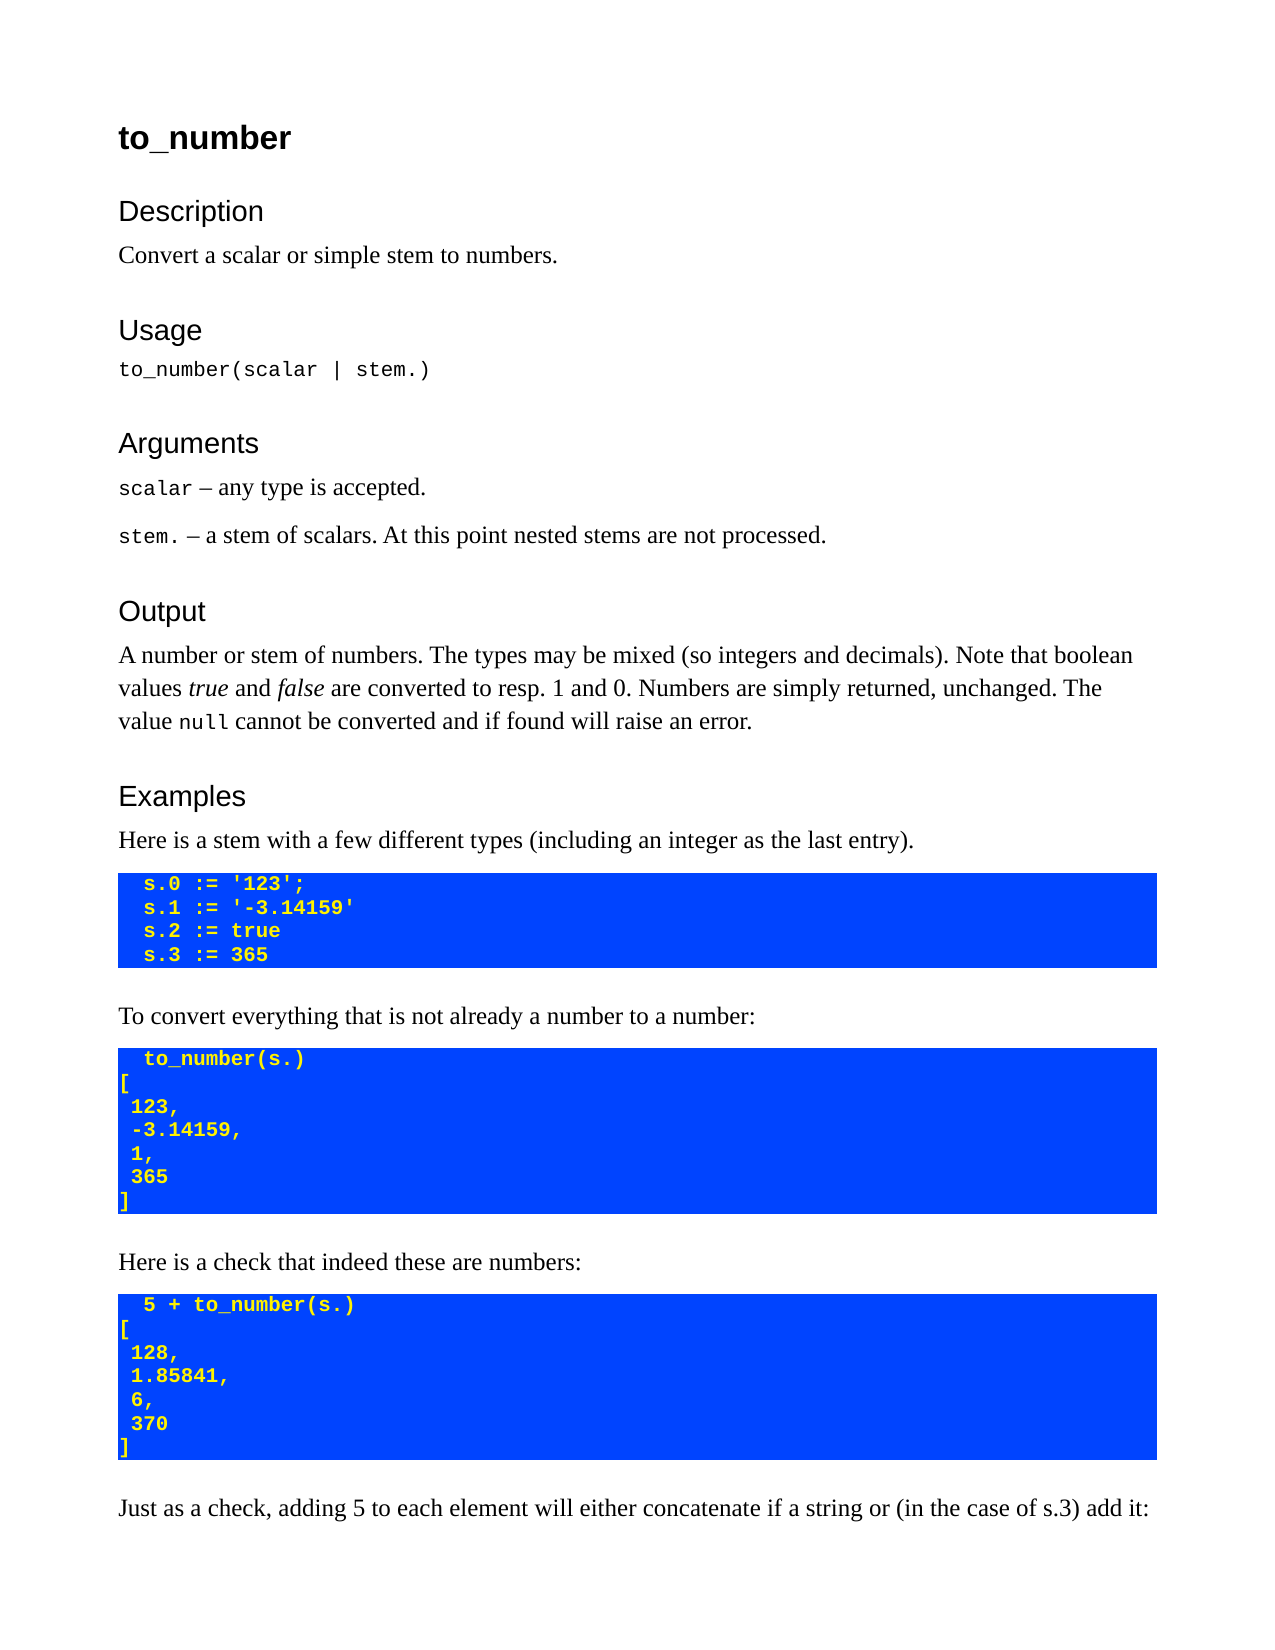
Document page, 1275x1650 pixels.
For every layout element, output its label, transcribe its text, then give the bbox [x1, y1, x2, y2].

subtitle Arguments [118, 426, 1157, 459]
text 5 + to_number(s.) [118, 1294, 1157, 1318]
text stem. – a stem of scalars. At this point nested stems are not processed. [118, 520, 1157, 550]
text s.3 := 365 [118, 944, 1157, 968]
text 128, [118, 1342, 1157, 1365]
text Here is a check that indeed these are numbers: [118, 1214, 1157, 1276]
text 370 [118, 1413, 1157, 1436]
text 1, [118, 1143, 1157, 1167]
subtitle Output [118, 594, 1157, 627]
text Just as a check, adding 5 to each element will either concatenate if a string or (in the case of s.3) add it: [118, 1460, 1157, 1522]
text scalar – any type is accepted. [118, 472, 1157, 501]
text 1.85841, [118, 1365, 1157, 1389]
text ] [118, 1190, 1157, 1214]
subtitle Usage [118, 313, 1157, 346]
subtitle Description [118, 194, 1157, 228]
text -3.14159, [118, 1119, 1157, 1143]
text 365 [118, 1167, 1157, 1190]
text 6, [118, 1389, 1157, 1413]
text Convert a scalar or simple stem to numbers. [118, 240, 1157, 269]
text s.2 := true [118, 920, 1157, 944]
text ] [118, 1436, 1157, 1460]
text [ [118, 1318, 1157, 1342]
text to_number(s.) [118, 1048, 1157, 1072]
text to_number(scalar | stem.) [118, 359, 1157, 383]
text To convert everything that is not already a number to a number: [118, 968, 1157, 1029]
text A number or stem of numbers. The types may be mixed (so integers and decimals). Note that boolean values true and false are converted to resp. 1 and 0. Numbers are simply returned, unchanged. The value null cannot be converted and if found will raise an error. [118, 640, 1157, 736]
text Here is a stem with a few different types (including an integer as the last entry). [118, 826, 1157, 854]
text 123, [118, 1096, 1157, 1119]
subtitle to_number [118, 118, 1157, 157]
text s.1 := '-3.14159' [118, 897, 1157, 920]
text s.0 := '123'; [118, 873, 1157, 897]
text [ [118, 1072, 1157, 1096]
subtitle Examples [118, 779, 1157, 813]
